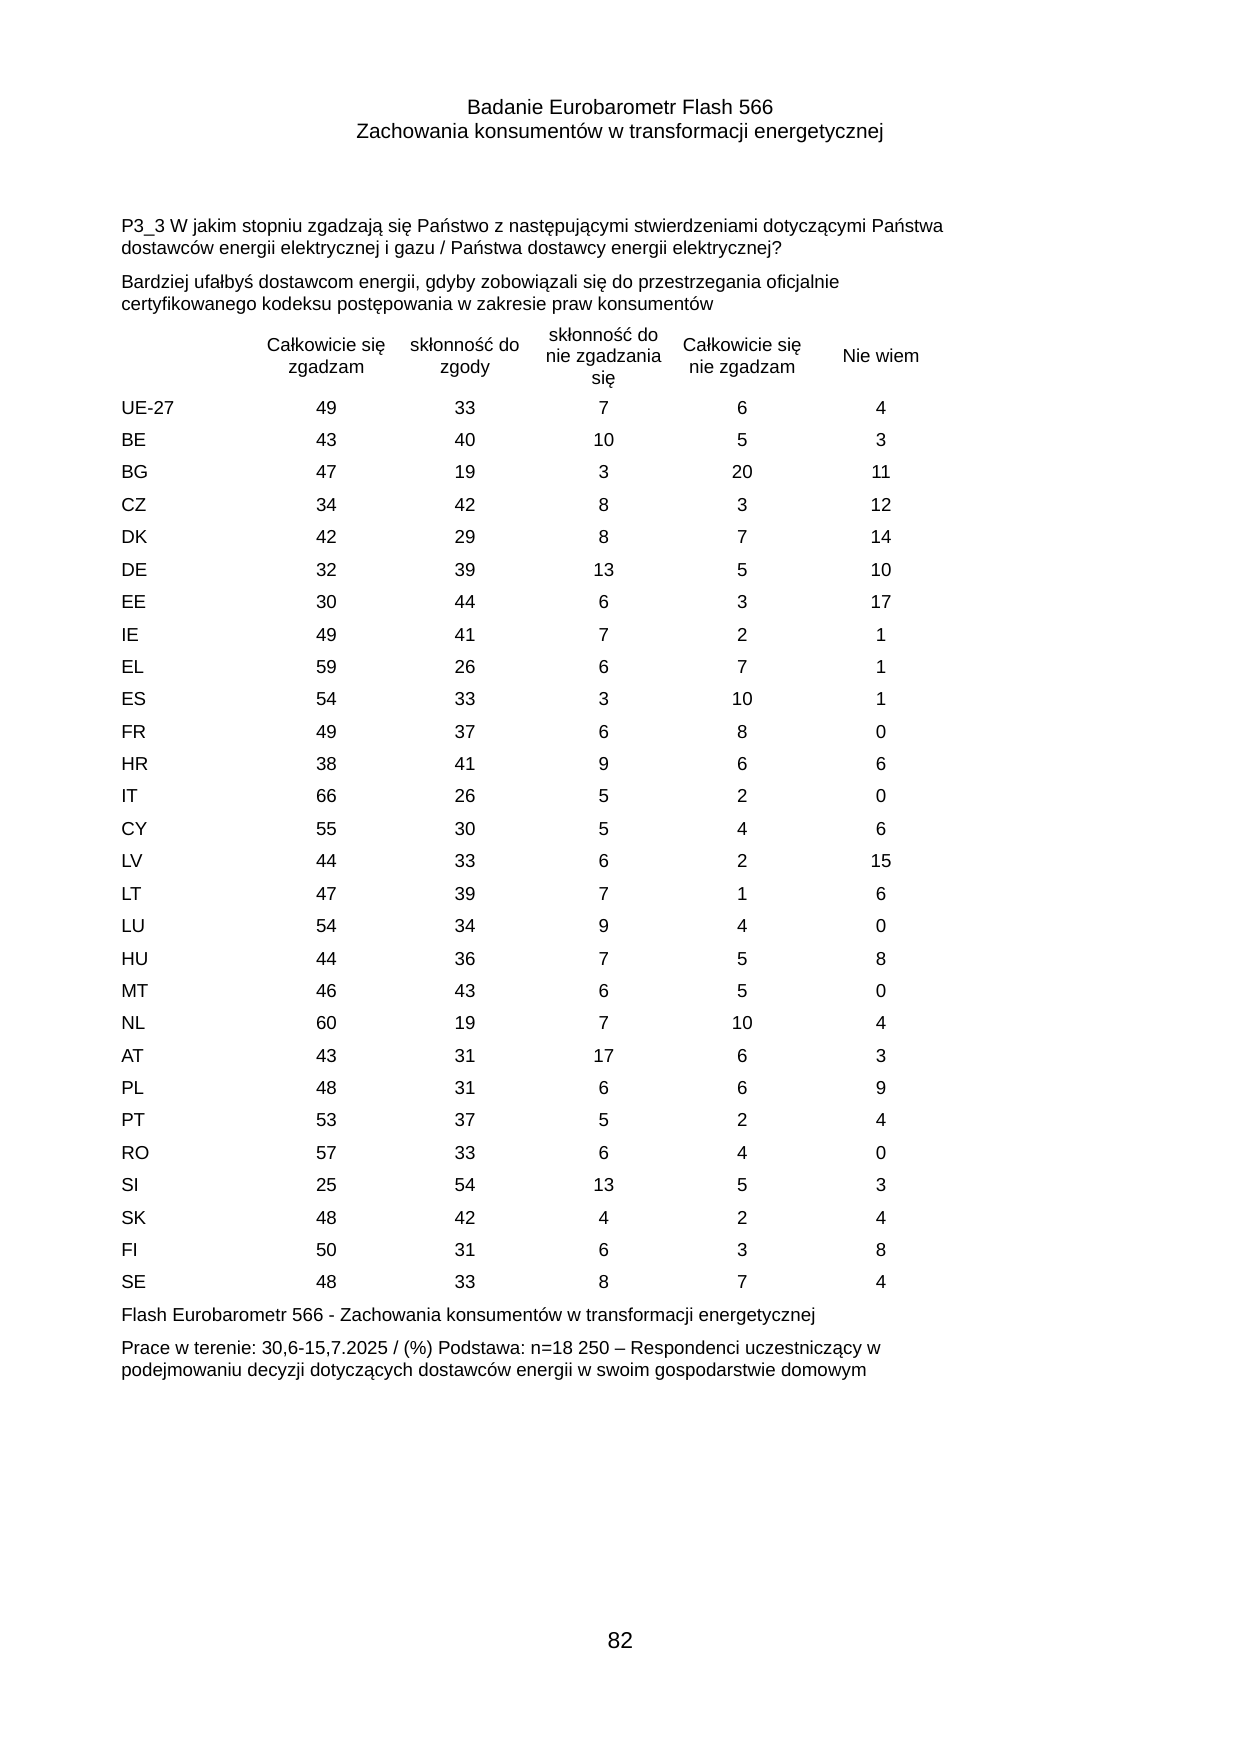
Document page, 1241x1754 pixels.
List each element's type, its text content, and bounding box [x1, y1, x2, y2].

table_cell skłonność do zgody [395, 321, 534, 391]
table_cell 4 [811, 391, 950, 423]
table_cell 9 [534, 910, 673, 942]
table_cell 60 [257, 1007, 395, 1039]
table_cell 47 [257, 456, 395, 488]
table_cell 0 [811, 910, 950, 942]
table_cell 6 [811, 748, 950, 780]
table_cell 8 [534, 488, 673, 521]
table_cell 10 [811, 553, 950, 586]
table_cell 54 [257, 910, 395, 942]
table_cell 33 [395, 1136, 534, 1169]
table_cell 2 [673, 618, 811, 650]
table_cell 3 [534, 683, 673, 715]
table_cell 4 [811, 1007, 950, 1039]
table_cell 7 [673, 1266, 811, 1298]
table_cell 36 [395, 942, 534, 974]
table_cell 26 [395, 780, 534, 812]
table_cell PT [118, 1104, 257, 1136]
table_cell 10 [534, 424, 673, 456]
table_cell 0 [811, 974, 950, 1007]
table_cell 48 [257, 1266, 395, 1298]
table_cell FI [118, 1234, 257, 1266]
table_cell 6 [534, 974, 673, 1007]
table_cell LV [118, 845, 257, 877]
table_cell 7 [673, 650, 811, 683]
table_cell 5 [673, 1169, 811, 1201]
table_cell 4 [811, 1104, 950, 1136]
table_cell 4 [811, 1266, 950, 1298]
table_cell 3 [673, 488, 811, 521]
table_cell 14 [811, 521, 950, 553]
table_cell 7 [534, 618, 673, 650]
table_cell 43 [257, 424, 395, 456]
table_cell 19 [395, 1007, 534, 1039]
table_cell 53 [257, 1104, 395, 1136]
table_cell SE [118, 1266, 257, 1298]
table_cell 31 [395, 1071, 534, 1104]
table_cell CY [118, 812, 257, 845]
table_cell 1 [811, 618, 950, 650]
table_cell 13 [534, 553, 673, 586]
table_cell 6 [534, 715, 673, 747]
table_cell 6 [673, 1039, 811, 1071]
table_cell Prace w terenie: 30,6-15,7.2025 / (%) Podstawa: n=18 250 – Respondenci uczestniczący w podejmowaniu decyzji dotyczących dostawców energii w swoim gospodarstwie domowym [118, 1331, 950, 1386]
table_cell 4 [811, 1201, 950, 1233]
table_cell 39 [395, 877, 534, 909]
table_cell 2 [673, 780, 811, 812]
table_cell 6 [811, 812, 950, 845]
table_cell 19 [395, 456, 534, 488]
table_cell 50 [257, 1234, 395, 1266]
table_cell 11 [811, 456, 950, 488]
table_cell Bardziej ufałbyś dostawcom energii, gdyby zobowiązali się do przestrzegania oficjalnie certyfikowanego kodeksu postępowania w zakresie praw konsumentów [118, 265, 950, 321]
table_cell 7 [673, 521, 811, 553]
table_cell MT [118, 974, 257, 1007]
table_cell 6 [534, 1136, 673, 1169]
table_cell 8 [534, 521, 673, 553]
table_cell 1 [811, 650, 950, 683]
table_cell 6 [534, 1071, 673, 1104]
table_cell skłonność do nie zgadzania się [534, 321, 673, 391]
table_cell 8 [811, 1234, 950, 1266]
table_cell IT [118, 780, 257, 812]
table_cell 6 [673, 391, 811, 423]
table_cell BE [118, 424, 257, 456]
table_cell 3 [673, 1234, 811, 1266]
table_cell 33 [395, 683, 534, 715]
table_cell 48 [257, 1201, 395, 1233]
table_cell UE-27 [118, 391, 257, 423]
table_cell 6 [811, 877, 950, 909]
table_cell 49 [257, 618, 395, 650]
table_cell 4 [673, 1136, 811, 1169]
table_cell 12 [811, 488, 950, 521]
table_cell 10 [673, 683, 811, 715]
table_cell 57 [257, 1136, 395, 1169]
table_cell 32 [257, 553, 395, 586]
table_cell PL [118, 1071, 257, 1104]
table_cell 33 [395, 845, 534, 877]
table_cell 5 [673, 942, 811, 974]
table_cell 2 [673, 1104, 811, 1136]
table_cell 47 [257, 877, 395, 909]
table_cell 3 [811, 424, 950, 456]
table_cell 6 [534, 845, 673, 877]
table_cell HR [118, 748, 257, 780]
table_cell 17 [811, 586, 950, 618]
table_cell 4 [534, 1201, 673, 1233]
table_cell 54 [257, 683, 395, 715]
table_cell AT [118, 1039, 257, 1071]
table_cell 2 [673, 845, 811, 877]
table_cell 4 [673, 812, 811, 845]
table_cell Flash Eurobarometr 566 - Zachowania konsumentów w transformacji energetycznej [118, 1298, 950, 1331]
table_cell [118, 321, 257, 391]
table_cell 43 [257, 1039, 395, 1071]
table_cell 6 [534, 1234, 673, 1266]
table_cell 6 [534, 586, 673, 618]
table_cell 17 [534, 1039, 673, 1071]
table_cell 25 [257, 1169, 395, 1201]
table_cell 0 [811, 1136, 950, 1169]
table_cell 8 [534, 1266, 673, 1298]
table_cell 0 [811, 780, 950, 812]
table_cell Całkowicie się nie zgadzam [673, 321, 811, 391]
table_cell 31 [395, 1234, 534, 1266]
table_cell 33 [395, 1266, 534, 1298]
table_cell 34 [257, 488, 395, 521]
table_cell 49 [257, 391, 395, 423]
table_cell 30 [257, 586, 395, 618]
table_cell 5 [534, 780, 673, 812]
table_cell 15 [811, 845, 950, 877]
table_cell ES [118, 683, 257, 715]
table_cell 3 [811, 1169, 950, 1201]
table_cell 6 [673, 748, 811, 780]
table_cell 8 [673, 715, 811, 747]
table_cell 2 [673, 1201, 811, 1233]
table_cell Całkowicie się zgadzam [257, 321, 395, 391]
table_cell 39 [395, 553, 534, 586]
table_cell SK [118, 1201, 257, 1233]
table_cell Nie wiem [811, 321, 950, 391]
table_cell 49 [257, 715, 395, 747]
table_cell BG [118, 456, 257, 488]
table_cell 55 [257, 812, 395, 845]
table_cell IE [118, 618, 257, 650]
table_cell 40 [395, 424, 534, 456]
table_cell CZ [118, 488, 257, 521]
table_cell HU [118, 942, 257, 974]
table_cell 20 [673, 456, 811, 488]
table_cell RO [118, 1136, 257, 1169]
table_cell 3 [811, 1039, 950, 1071]
table_header P3_3 W jakim stopniu zgadzają się Państwo z następującymi stwierdzeniami dotyczącymi Państwa dostawców energii elektrycznej i gazu / Państwa dostawcy energii elektrycznej? [118, 209, 950, 265]
table_cell 5 [673, 974, 811, 1007]
table_cell 10 [673, 1007, 811, 1039]
table_cell EL [118, 650, 257, 683]
table_cell 31 [395, 1039, 534, 1071]
table_cell 44 [395, 586, 534, 618]
table_cell 41 [395, 748, 534, 780]
table_cell 59 [257, 650, 395, 683]
table_cell 46 [257, 974, 395, 1007]
table_cell EE [118, 586, 257, 618]
table_cell DE [118, 553, 257, 586]
table_cell 42 [257, 521, 395, 553]
table_cell 37 [395, 715, 534, 747]
table_cell 3 [673, 586, 811, 618]
table_cell 9 [534, 748, 673, 780]
table_cell 6 [534, 650, 673, 683]
table_cell 6 [673, 1071, 811, 1104]
table_cell 7 [534, 942, 673, 974]
table_cell 37 [395, 1104, 534, 1136]
table_cell 26 [395, 650, 534, 683]
table_cell 5 [673, 553, 811, 586]
table_cell 48 [257, 1071, 395, 1104]
table_cell 1 [673, 877, 811, 909]
table_cell 41 [395, 618, 534, 650]
table_cell 5 [534, 1104, 673, 1136]
table_cell 42 [395, 488, 534, 521]
table_cell 8 [811, 942, 950, 974]
table_cell 7 [534, 391, 673, 423]
table_cell 54 [395, 1169, 534, 1201]
table_cell SI [118, 1169, 257, 1201]
table_cell FR [118, 715, 257, 747]
table_cell 29 [395, 521, 534, 553]
table_cell 30 [395, 812, 534, 845]
table_cell 34 [395, 910, 534, 942]
table_cell 42 [395, 1201, 534, 1233]
table_cell LT [118, 877, 257, 909]
table_cell 44 [257, 942, 395, 974]
table_cell 66 [257, 780, 395, 812]
table_cell 3 [534, 456, 673, 488]
table_cell 44 [257, 845, 395, 877]
table_cell 5 [534, 812, 673, 845]
table_cell 33 [395, 391, 534, 423]
table_cell 7 [534, 877, 673, 909]
table_cell 5 [673, 424, 811, 456]
table_cell DK [118, 521, 257, 553]
table_cell LU [118, 910, 257, 942]
table_cell 1 [811, 683, 950, 715]
table_cell 0 [811, 715, 950, 747]
table_cell 43 [395, 974, 534, 1007]
table_cell 4 [673, 910, 811, 942]
table_cell 38 [257, 748, 395, 780]
table_cell 7 [534, 1007, 673, 1039]
table_cell 9 [811, 1071, 950, 1104]
table_cell 13 [534, 1169, 673, 1201]
table_cell NL [118, 1007, 257, 1039]
